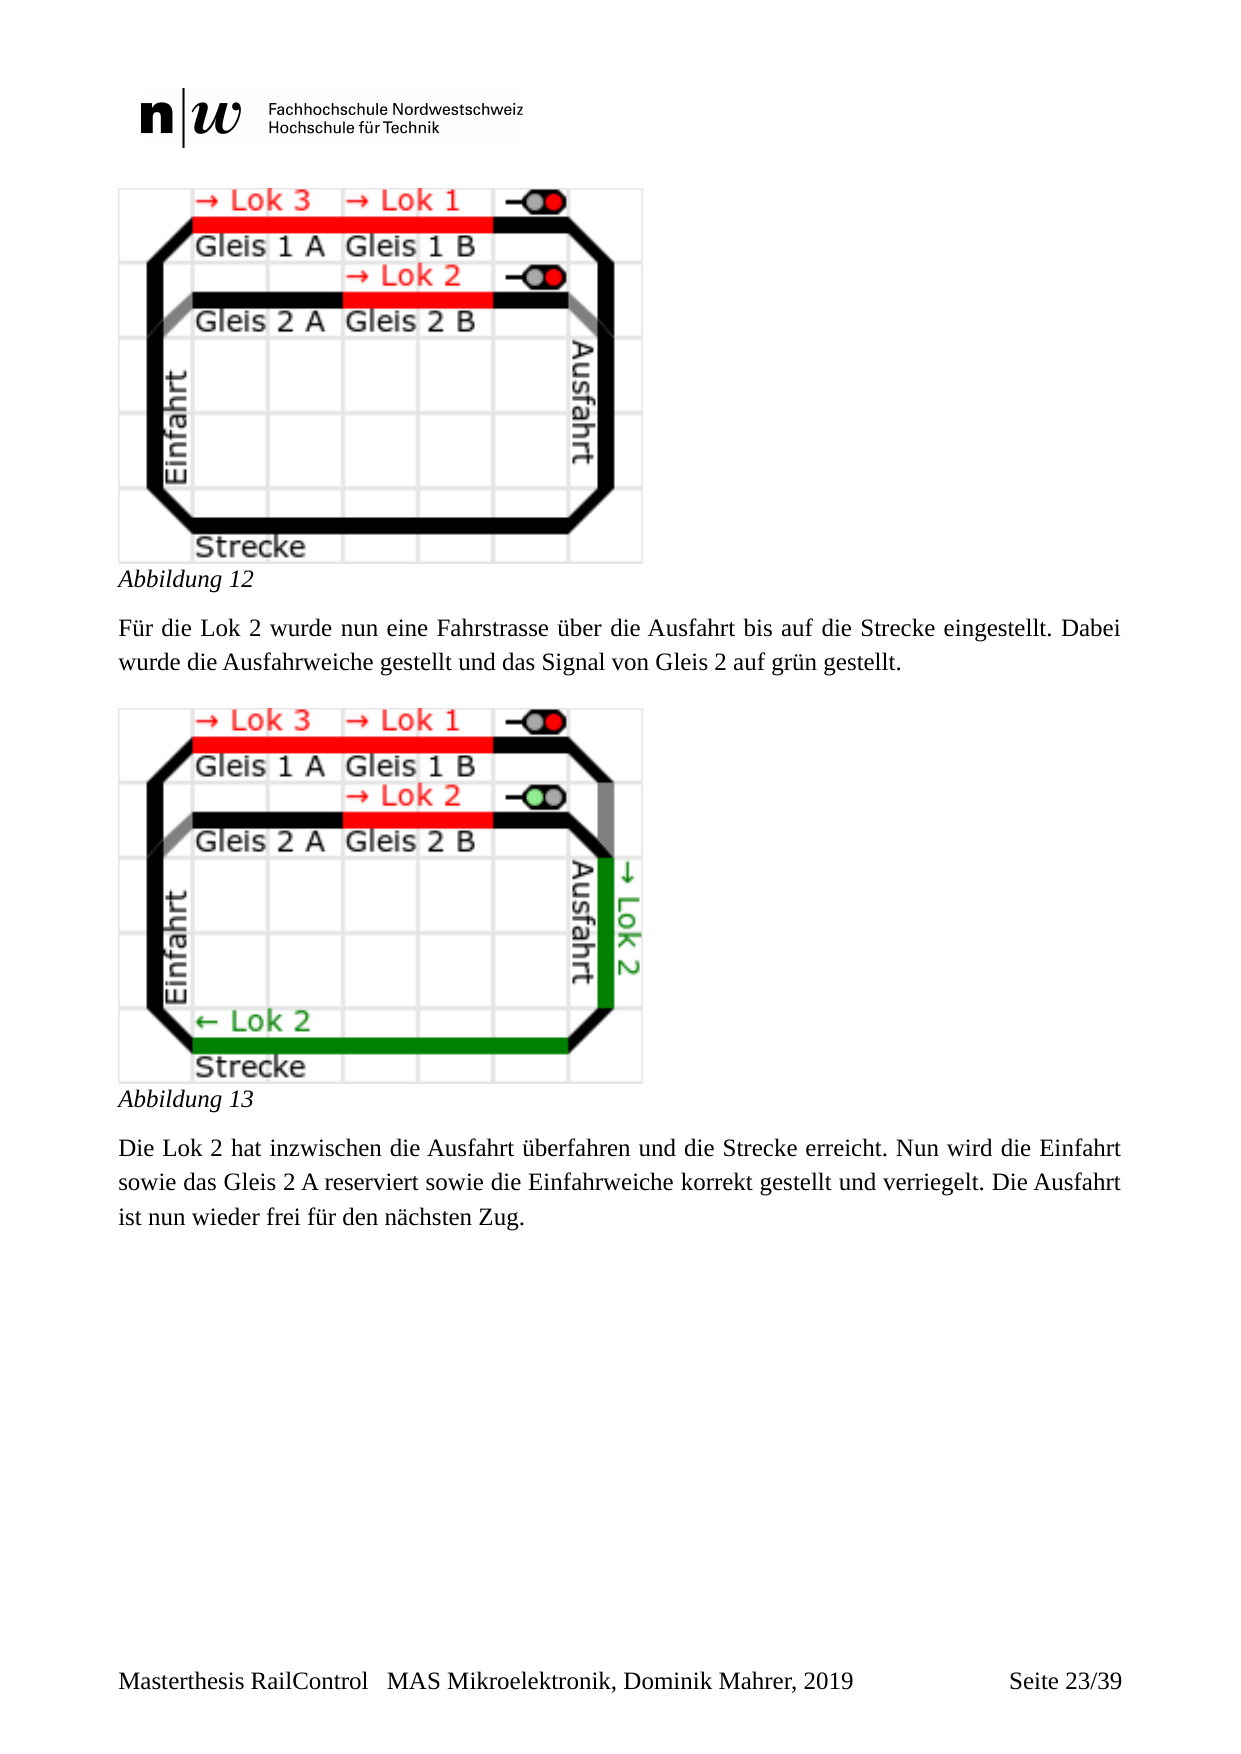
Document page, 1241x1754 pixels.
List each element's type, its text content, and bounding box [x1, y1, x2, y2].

text Für die Lok 2 wurde nun eine Fahrstrasse über die Ausfahrt bis auf die Strecke eingestellt. Dabei wurde die Ausfahrweiche gestellt und das Signal von Gleis 2 auf grün gestellt. [118, 613, 1122, 676]
picture [118, 708, 643, 1084]
text Die Lok 2 hat inzwischen die Ausfahrt überfahren und die Strecke erreicht. Nun wird die Einfahrt sowie das Gleis 2 A reserviert sowie die Einfahrweiche korrekt gestellt und verriegelt. Die Ausfahrt ist nun wieder frei für den nächsten Zug. [118, 1133, 1122, 1231]
picture [118, 188, 643, 564]
picture [141, 88, 523, 148]
text Abbildung 13 [118, 1084, 643, 1112]
text Abbildung 12 [118, 564, 643, 592]
